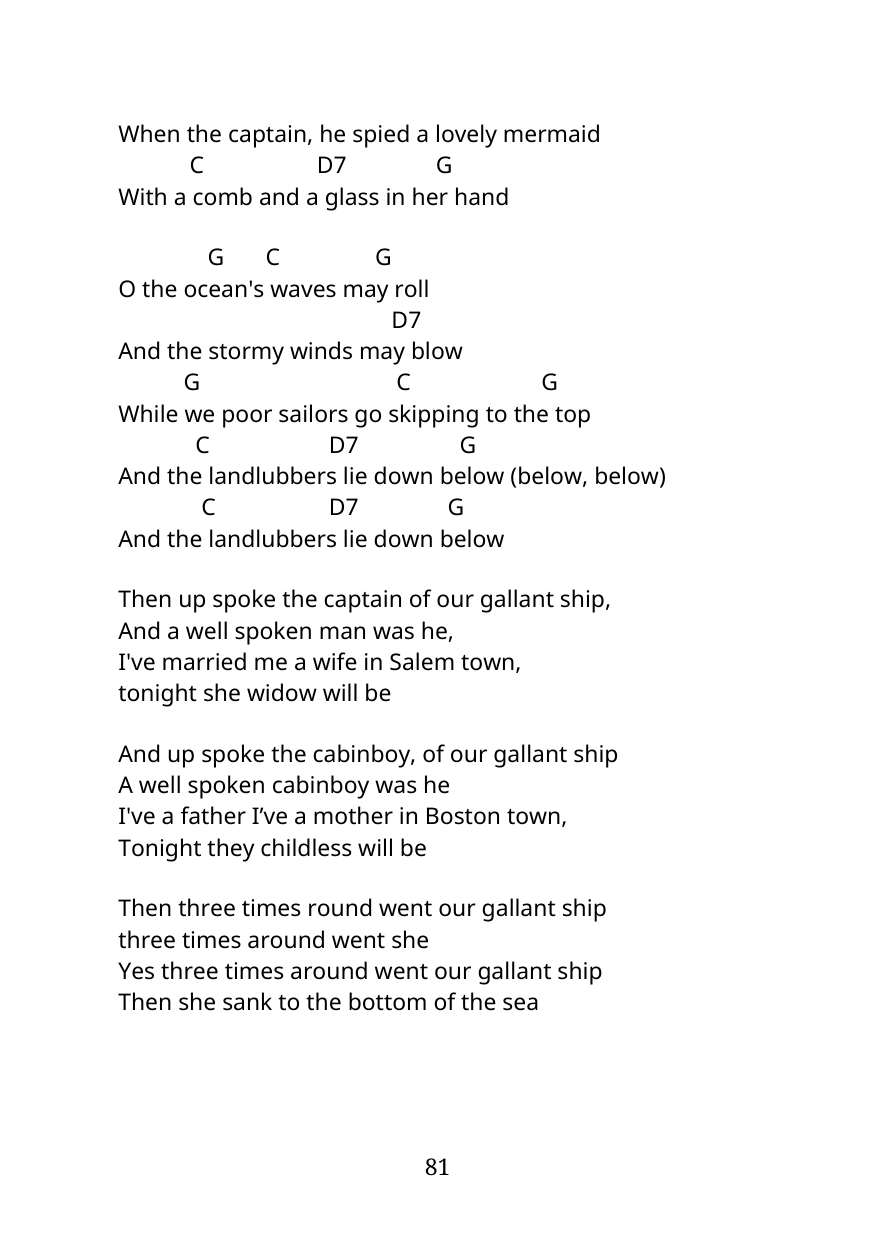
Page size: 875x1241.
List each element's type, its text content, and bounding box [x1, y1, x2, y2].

text Then three times round went our gallant ship three times around went she Yes three times around went our gallant ship Then she sank to the bottom of the sea [118, 892, 756, 1017]
text And up spoke the cabinboy, of our gallant ship A well spoken cabinboy was he I've a father I’ve a mother in Boston town, Tonight they childless will be [118, 738, 756, 863]
text When the captain, he spied a lovely mermaid C D7 G With a comb and a glass in her hand [118, 118, 756, 212]
text Then up spoke the captain of our gallant ship, And a well spoken man was he, I've married me a wife in Salem town, tonight she widow will be [118, 583, 756, 708]
text G C G O the ocean's waves may roll D7 And the stormy winds may blow G C G While we poor sailors go skipping to the top C D7 G And the landlubbers lie down below (below, below) C D7 G And the landlubbers lie down below [118, 241, 756, 554]
